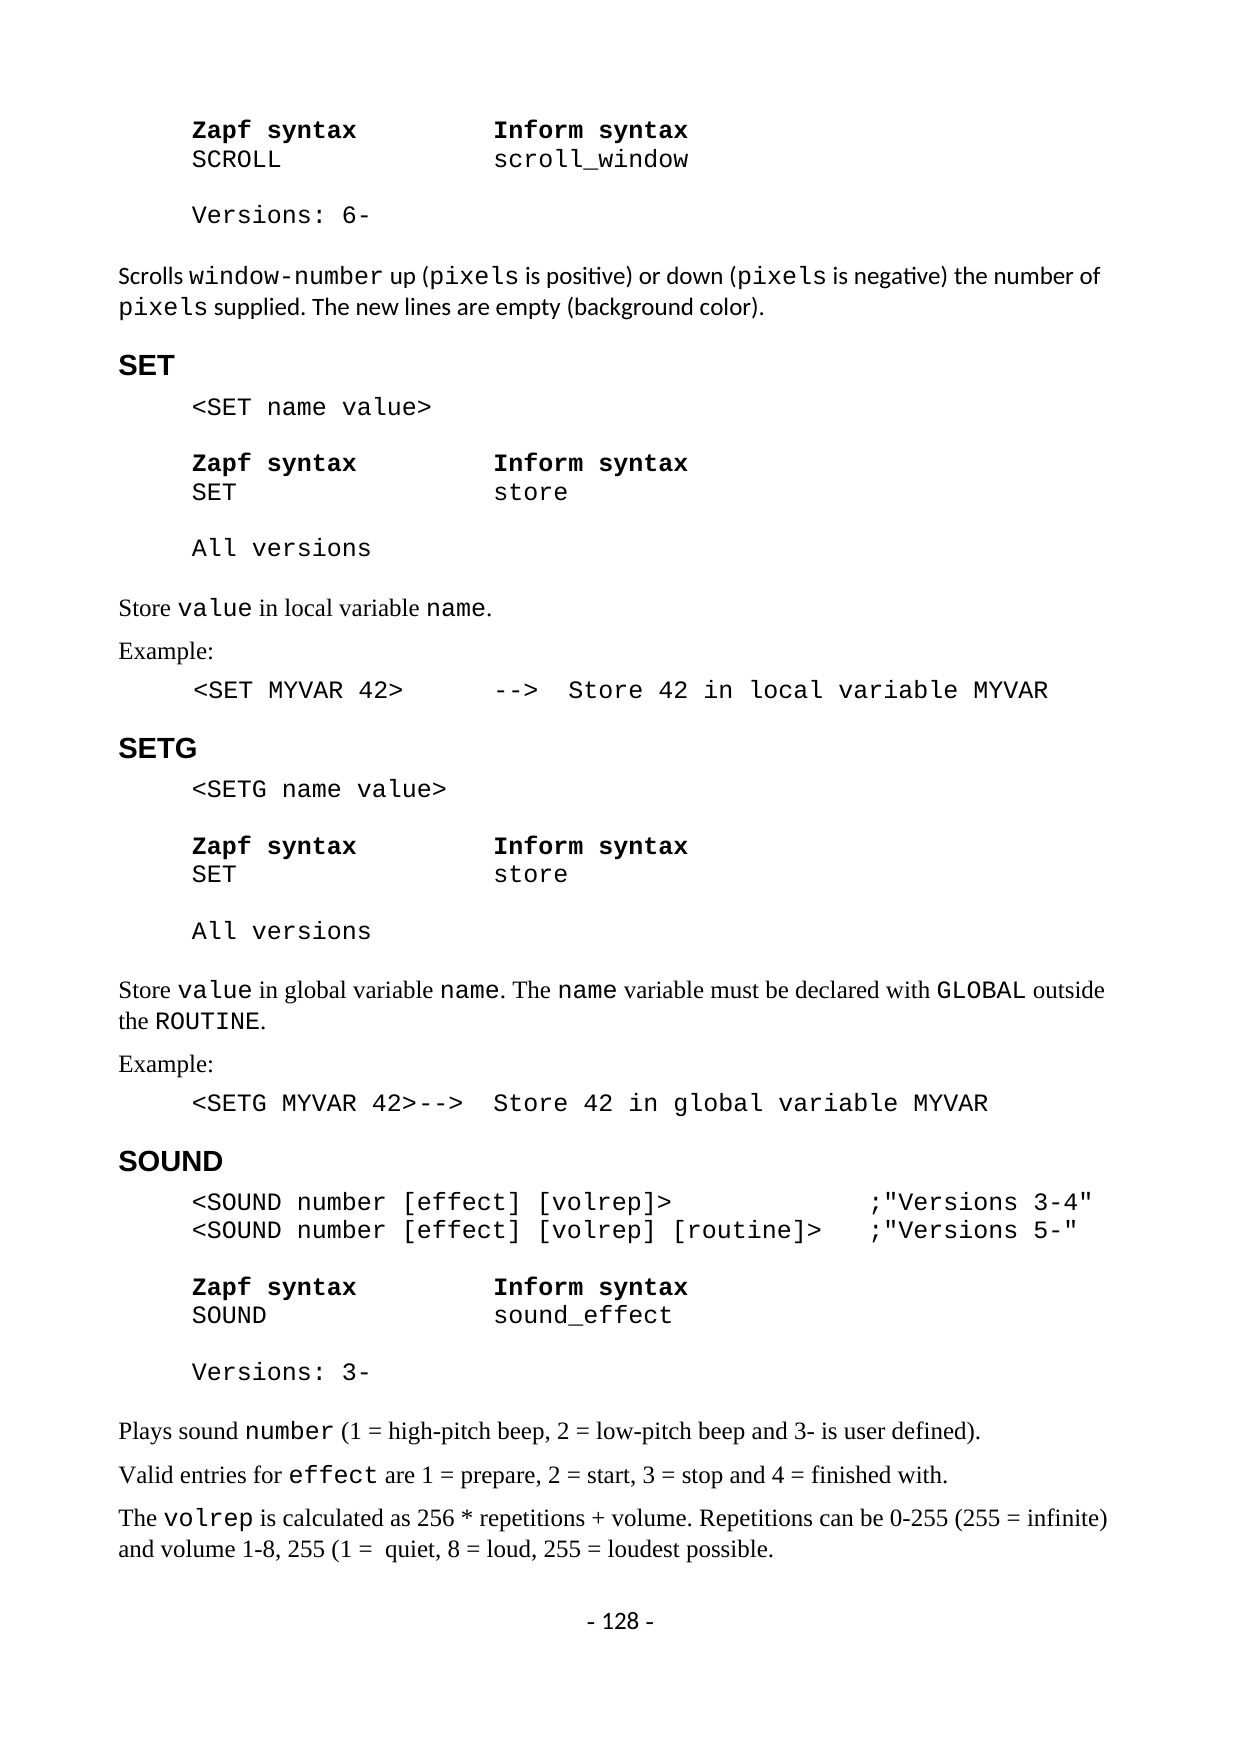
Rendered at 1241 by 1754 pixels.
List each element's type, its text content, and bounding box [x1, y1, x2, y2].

text SET store [192, 479, 1122, 508]
subtitle SET [43, 348, 1122, 382]
text SCROLL scroll_window [192, 146, 1122, 175]
text Zapf syntax Inform syntax [192, 118, 1122, 146]
text Example: [118, 1049, 1122, 1078]
text Store value in local variable name. [118, 593, 1122, 623]
text <SETG name value> [192, 777, 1122, 805]
text Zapf syntax Inform syntax [192, 1275, 1122, 1303]
text Valid entries for effect are 1 = prepare, 2 = start, 3 = stop and 4 = finished with. [118, 1460, 1122, 1491]
text Versions: 6- [192, 203, 1122, 231]
text Example: [118, 636, 1122, 665]
text SET store [192, 862, 1122, 890]
text <SET name value> [192, 394, 1122, 423]
subtitle SETG [43, 731, 1122, 764]
text SOUND sound_effect [192, 1303, 1122, 1331]
text The volrep is calculated as 256 * repetitions + volume. Repetitions can be 0-255 (255 = infinite) and volume 1-8, 255 (1 = quiet, 8 = loud, 255 = loudest possible. [118, 1503, 1122, 1563]
text Zapf syntax Inform syntax [192, 451, 1122, 479]
text Zapf syntax Inform syntax [192, 833, 1122, 862]
text All versions [192, 536, 1122, 564]
text Scrolls window-number up (pixels is positive) or down (pixels is negative) the number of pixels supplied. The new lines are empty (background color). [118, 260, 1122, 323]
text Plays sound number (1 = high-pitch beep, 2 = low-pitch beep and 3- is user defined). [118, 1416, 1122, 1447]
text All versions [192, 918, 1122, 947]
text Versions: 3- [192, 1360, 1122, 1388]
text Store value in global variable name. The name variable must be declared with GLOBAL outside the ROUTINE. [118, 975, 1122, 1037]
text <SET MYVAR 42> --> Store 42 in local variable MYVAR [118, 677, 1122, 706]
subtitle SOUND [43, 1144, 1122, 1177]
text <SOUND number [effect] [volrep]> ;"Versions 3-4" <SOUND number [effect] [volrep] [routine]> ;"Versions 5-" [192, 1190, 1122, 1246]
text <SETG MYVAR 42> --> Store 42 in global variable MYVAR [192, 1090, 1122, 1119]
